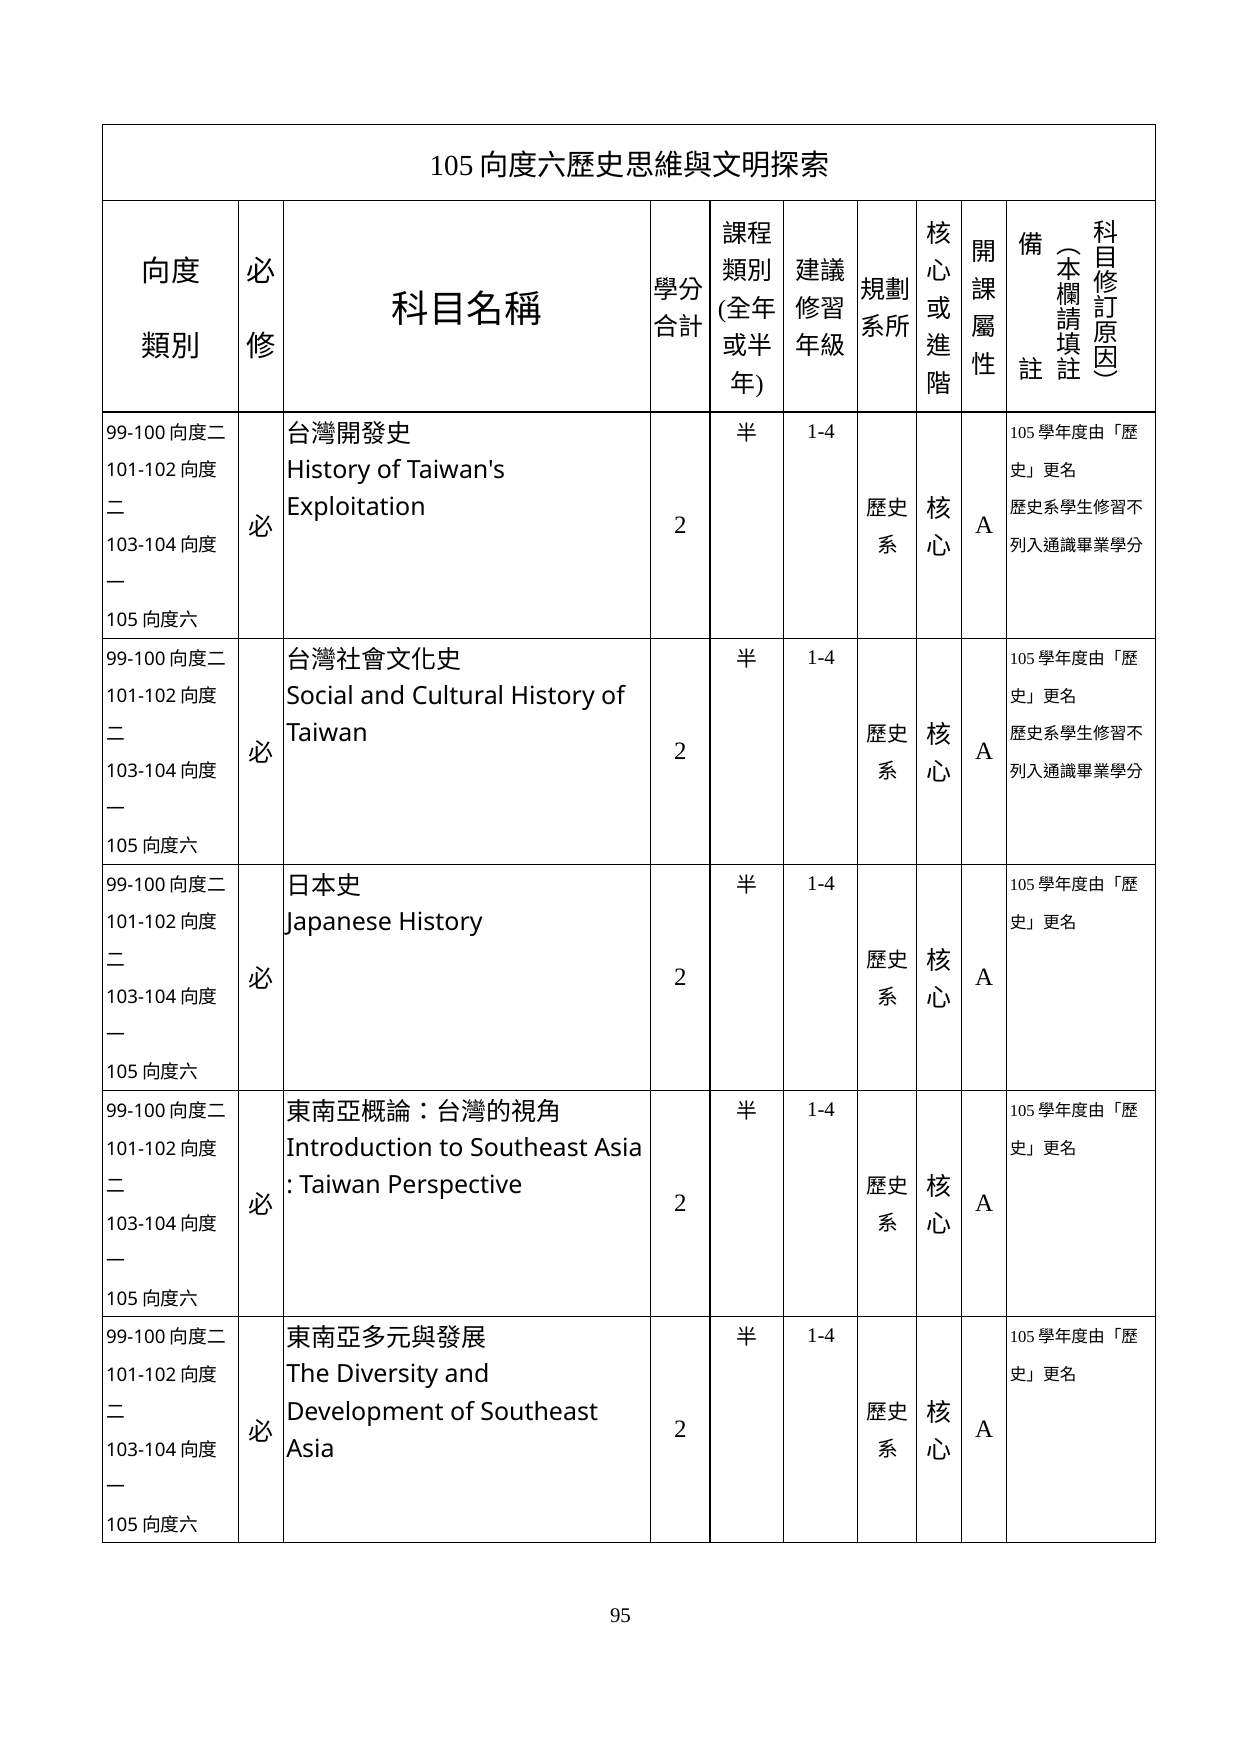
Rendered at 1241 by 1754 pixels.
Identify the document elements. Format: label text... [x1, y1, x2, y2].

table_cell 99-100向度二 101-102向度二 103-104向度一 105向度六 [103, 1317, 238, 1542]
table_cell 必 [239, 865, 283, 1089]
table_cell 科目修訂原因） （本欄請填註 備 註 全文完 [1007, 201, 1155, 411]
table_cell 99-100向度二 101-102向度二 103-104向度一 105向度六 [103, 639, 238, 863]
table_cell 105學年度由「歷史」更名 歷史系學生修習不列入通識畢業學分 [1007, 413, 1155, 637]
table_cell 半 [711, 1317, 783, 1542]
table_header 105向度六歷史思維與文明探索 [103, 125, 1155, 200]
table_cell 核心 [917, 413, 961, 637]
table_cell 99-100向度二 101-102向度二 103-104向度一 105向度六 [103, 1091, 238, 1316]
table_cell 歷史系 [858, 413, 916, 637]
table_cell 105學年度由「歷史」更名 歷史系學生修習不列入通識畢業學分 [1007, 639, 1155, 863]
table_cell 日本史 Japanese History [284, 865, 650, 1089]
table_cell 核心 [917, 865, 961, 1089]
table_cell 105學年度由「歷史」更名 [1007, 865, 1155, 1089]
table_cell 歷史系 [858, 865, 916, 1089]
table_cell 必 [239, 1317, 283, 1542]
table_cell A [962, 413, 1006, 637]
table_cell A [962, 865, 1006, 1089]
table_cell 1-4 [784, 1317, 857, 1542]
table_cell 台灣社會文化史 Social and Cultural History of Taiwan [284, 639, 650, 863]
table_cell 課程類別(全年或半年) [711, 201, 783, 411]
table_cell 台灣開發史 History of Taiwan's Exploitation [284, 413, 650, 637]
table_cell 向度 類別 [103, 201, 238, 411]
table_cell 開課屬性 [962, 201, 1006, 411]
table_cell 東南亞多元與發展 The Diversity and Development of Southeast Asia [284, 1317, 650, 1542]
table_cell 2 [651, 1317, 709, 1542]
table_cell 核心或進階 [917, 201, 961, 411]
table_cell 建議修習年級 [784, 201, 857, 411]
table_cell 半 [711, 865, 783, 1089]
table_cell 半 [711, 413, 783, 637]
table_cell 1-4 [784, 865, 857, 1089]
table_cell 99-100向度二 101-102向度二 103-104向度一 105向度六 [103, 413, 238, 637]
table_cell 1-4 [784, 1091, 857, 1316]
table_cell 2 [651, 865, 709, 1089]
table_cell 東南亞概論：台灣的視角 Introduction to Southeast Asia : Taiwan Perspective [284, 1091, 650, 1316]
table_cell 規劃系所 [858, 201, 916, 411]
table_cell 99-100向度二 101-102向度二 103-104向度一 105向度六 [103, 865, 238, 1089]
table_cell A [962, 639, 1006, 863]
table_cell 105學年度由「歷史」更名 [1007, 1091, 1155, 1316]
table_cell A [962, 1317, 1006, 1542]
table_cell 105學年度由「歷史」更名 [1007, 1317, 1155, 1542]
table_cell 2 [651, 413, 709, 637]
table_cell 2 [651, 1091, 709, 1316]
table_cell 必修 [239, 201, 283, 411]
table_cell 半 [711, 639, 783, 863]
table_cell 核心 [917, 1091, 961, 1316]
table_cell 核心 [917, 1317, 961, 1542]
table_cell 歷史系 [858, 639, 916, 863]
table_cell 歷史系 [858, 1091, 916, 1316]
table_cell 1-4 [784, 639, 857, 863]
table_cell 半 [711, 1091, 783, 1316]
table_cell 學分合計 [651, 201, 709, 411]
table_cell 必 [239, 639, 283, 863]
table_cell 2 [651, 639, 709, 863]
table_cell 1-4 [784, 413, 857, 637]
table_cell 核心 [917, 639, 961, 863]
table_cell 歷史系 [858, 1317, 916, 1542]
table_cell 必 [239, 413, 283, 637]
table_cell 科目名稱 [284, 201, 650, 411]
table_cell A [962, 1091, 1006, 1316]
table_cell 必 [239, 1091, 283, 1316]
